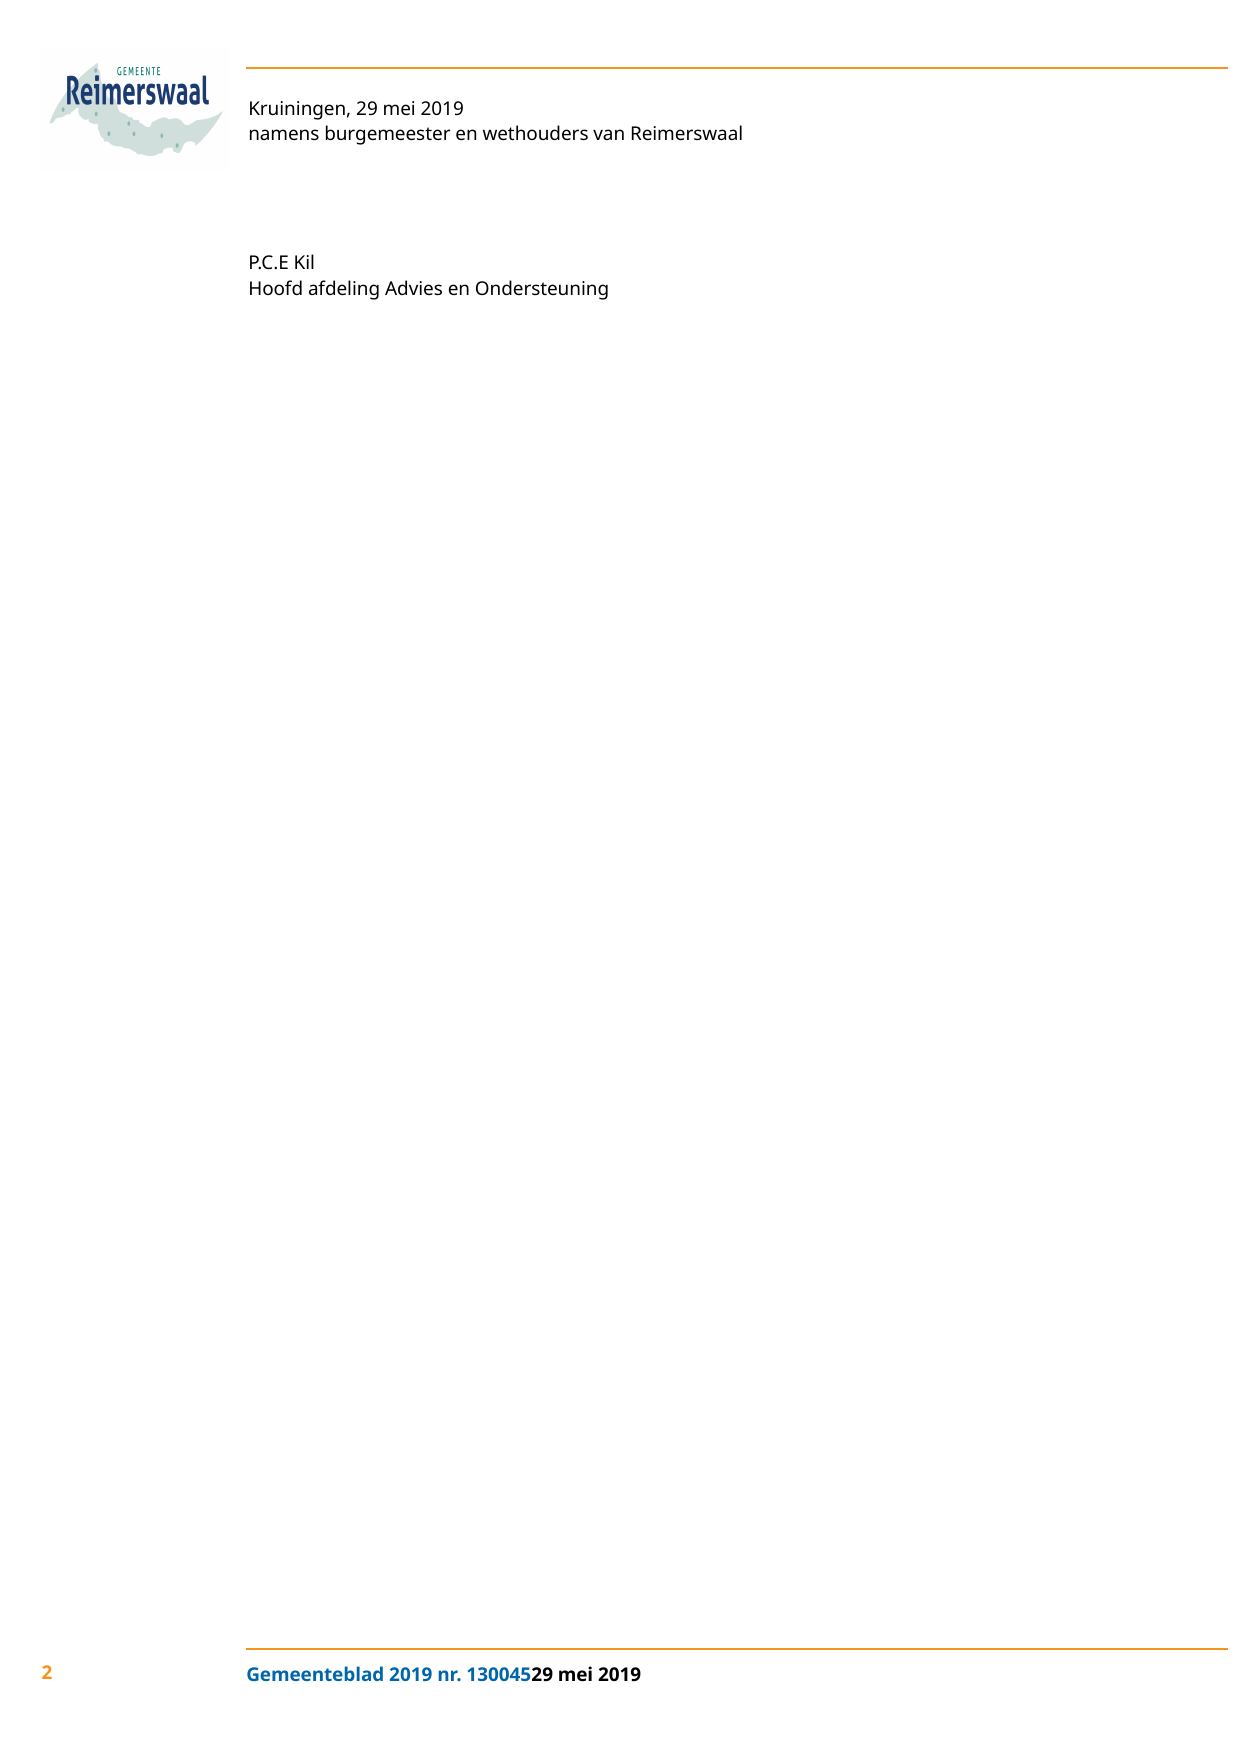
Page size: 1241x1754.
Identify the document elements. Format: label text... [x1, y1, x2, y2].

text namens burgemeester en wethouders van Reimerswaal [248, 121, 1152, 146]
text P.C.E Kil [248, 249, 1152, 275]
text Hoofd afdeling Advies en Ondersteuning [248, 275, 1152, 301]
text Kruiningen, 29 mei 2019 [248, 95, 1152, 121]
picture [41, 47, 231, 172]
